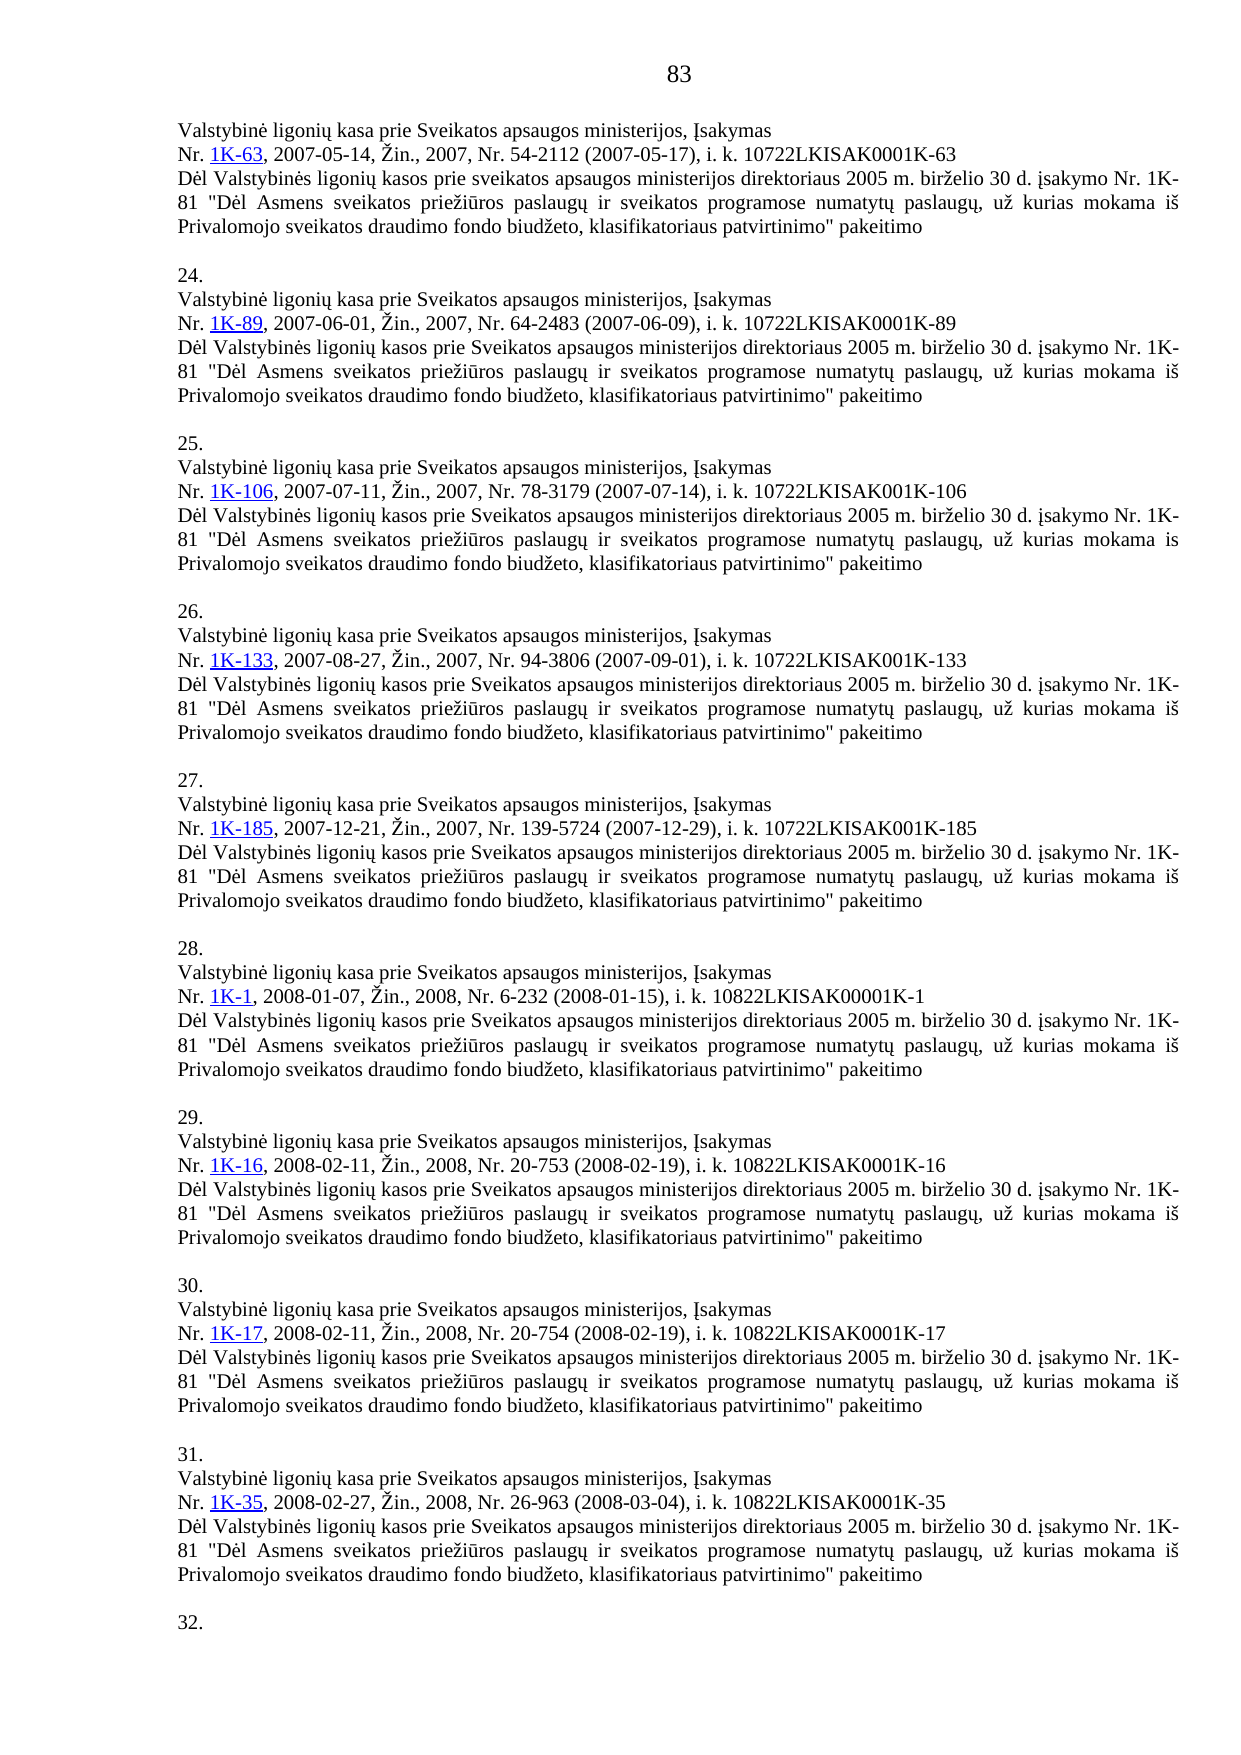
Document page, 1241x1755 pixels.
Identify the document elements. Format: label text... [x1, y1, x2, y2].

text 28. [177, 936, 1181, 960]
text Valstybinė ligonių kasa prie Sveikatos apsaugos ministerijos, Įsakymas [177, 118, 1181, 142]
text Nr. 1K-35, 2008-02-27, Žin., 2008, Nr. 26-963 (2008-03-04), i. k. 10822LKISAK0001K-35 [177, 1490, 1181, 1514]
text Dėl Valstybinės ligonių kasos prie Sveikatos apsaugos ministerijos direktoriaus 2005 m. birželio 30 d. įsakymo Nr. 1K-81 "Dėl Asmens sveikatos priežiūros paslaugų ir sveikatos programose numatytų paslaugų, už kurias mokama iš Privalomojo sveikatos draudimo fondo biudžeto, klasifikatoriaus patvirtinimo" pakeitimo [177, 1345, 1181, 1417]
text Dėl Valstybinės ligonių kasos prie Sveikatos apsaugos ministerijos direktoriaus 2005 m. birželio 30 d. įsakymo Nr. 1K-81 "Dėl Asmens sveikatos priežiūros paslaugų ir sveikatos programose numatytų paslaugų, už kurias mokama iš Privalomojo sveikatos draudimo fondo biudžeto, klasifikatoriaus patvirtinimo" pakeitimo [177, 1514, 1181, 1586]
text Nr. 1K-133, 2007-08-27, Žin., 2007, Nr. 94-3806 (2007-09-01), i. k. 10722LKISAK001K-133 [177, 647, 1181, 672]
text 32. [177, 1610, 1181, 1634]
text Nr. 1K-17, 2008-02-11, Žin., 2008, Nr. 20-754 (2008-02-19), i. k. 10822LKISAK0001K-17 [177, 1321, 1181, 1345]
text Dėl Valstybinės ligonių kasos prie Sveikatos apsaugos ministerijos direktoriaus 2005 m. birželio 30 d. įsakymo Nr. 1K-81 "Dėl Asmens sveikatos priežiūros paslaugų ir sveikatos programose numatytų paslaugų, už kurias mokama iš Privalomojo sveikatos draudimo fondo biudžeto, klasifikatoriaus patvirtinimo" pakeitimo [177, 1177, 1181, 1249]
text Nr. 1K-1, 2008-01-07, Žin., 2008, Nr. 6-232 (2008-01-15), i. k. 10822LKISAK00001K-1 [177, 984, 1181, 1008]
text 24. [177, 262, 1181, 287]
text Valstybinė ligonių kasa prie Sveikatos apsaugos ministerijos, Įsakymas [177, 455, 1181, 479]
text Valstybinė ligonių kasa prie Sveikatos apsaugos ministerijos, Įsakymas [177, 1129, 1181, 1153]
text 31. [177, 1442, 1181, 1466]
text Nr. 1K-89, 2007-06-01, Žin., 2007, Nr. 64-2483 (2007-06-09), i. k. 10722LKISAK0001K-89 [177, 311, 1181, 335]
text Dėl Valstybinės ligonių kasos prie Sveikatos apsaugos ministerijos direktoriaus 2005 m. birželio 30 d. įsakymo Nr. 1K-81 "Dėl Asmens sveikatos priežiūros paslaugų ir sveikatos programose numatytų paslaugų, už kurias mokama iš Privalomojo sveikatos draudimo fondo biudžeto, klasifikatoriaus patvirtinimo" pakeitimo [177, 1008, 1181, 1081]
text Valstybinė ligonių kasa prie Sveikatos apsaugos ministerijos, Įsakymas [177, 287, 1181, 311]
text 25. [177, 431, 1181, 455]
text Dėl Valstybinės ligonių kasos prie Sveikatos apsaugos ministerijos direktoriaus 2005 m. birželio 30 d. įsakymo Nr. 1K-81 "Dėl Asmens sveikatos priežiūros paslaugų ir sveikatos programose numatytų paslaugų, už kurias mokama iš Privalomojo sveikatos draudimo fondo biudžeto, klasifikatoriaus patvirtinimo" pakeitimo [177, 672, 1181, 744]
text Nr. 1K-16, 2008-02-11, Žin., 2008, Nr. 20-753 (2008-02-19), i. k. 10822LKISAK0001K-16 [177, 1153, 1181, 1177]
text Dėl Valstybinės ligonių kasos prie Sveikatos apsaugos ministerijos direktoriaus 2005 m. birželio 30 d. įsakymo Nr. 1K-81 "Dėl Asmens sveikatos priežiūros paslaugų ir sveikatos programose numatytų paslaugų, už kurias mokama iš Privalomojo sveikatos draudimo fondo biudžeto, klasifikatoriaus patvirtinimo" pakeitimo [177, 840, 1181, 912]
text Nr. 1K-63, 2007-05-14, Žin., 2007, Nr. 54-2112 (2007-05-17), i. k. 10722LKISAK0001K-63 [177, 142, 1181, 166]
text Valstybinė ligonių kasa prie Sveikatos apsaugos ministerijos, Įsakymas [177, 1466, 1181, 1490]
text Valstybinė ligonių kasa prie Sveikatos apsaugos ministerijos, Įsakymas [177, 1297, 1181, 1321]
text Valstybinė ligonių kasa prie Sveikatos apsaugos ministerijos, Įsakymas [177, 792, 1181, 816]
text 27. [177, 768, 1181, 792]
text Dėl Valstybinės ligonių kasos prie Sveikatos apsaugos ministerijos direktoriaus 2005 m. birželio 30 d. įsakymo Nr. 1K-81 "Dėl Asmens sveikatos priežiūros paslaugų ir sveikatos programose numatytų paslaugų, už kurias mokama is Privalomojo sveikatos draudimo fondo biudžeto, klasifikatoriaus patvirtinimo" pakeitimo [177, 503, 1181, 575]
text 26. [177, 599, 1181, 623]
text Valstybinė ligonių kasa prie Sveikatos apsaugos ministerijos, Įsakymas [177, 623, 1181, 647]
text Nr. 1K-106, 2007-07-11, Žin., 2007, Nr. 78-3179 (2007-07-14), i. k. 10722LKISAK001K-106 [177, 479, 1181, 503]
text 30. [177, 1273, 1181, 1297]
text Valstybinė ligonių kasa prie Sveikatos apsaugos ministerijos, Įsakymas [177, 960, 1181, 984]
text Dėl Valstybinės ligonių kasos prie sveikatos apsaugos ministerijos direktoriaus 2005 m. birželio 30 d. įsakymo Nr. 1K-81 "Dėl Asmens sveikatos priežiūros paslaugų ir sveikatos programose numatytų paslaugų, už kurias mokama iš Privalomojo sveikatos draudimo fondo biudžeto, klasifikatoriaus patvirtinimo" pakeitimo [177, 166, 1181, 238]
text Nr. 1K-185, 2007-12-21, Žin., 2007, Nr. 139-5724 (2007-12-29), i. k. 10722LKISAK001K-185 [177, 816, 1181, 840]
text Dėl Valstybinės ligonių kasos prie Sveikatos apsaugos ministerijos direktoriaus 2005 m. birželio 30 d. įsakymo Nr. 1K-81 "Dėl Asmens sveikatos priežiūros paslaugų ir sveikatos programose numatytų paslaugų, už kurias mokama iš Privalomojo sveikatos draudimo fondo biudžeto, klasifikatoriaus patvirtinimo" pakeitimo [177, 335, 1181, 407]
text 29. [177, 1105, 1181, 1129]
